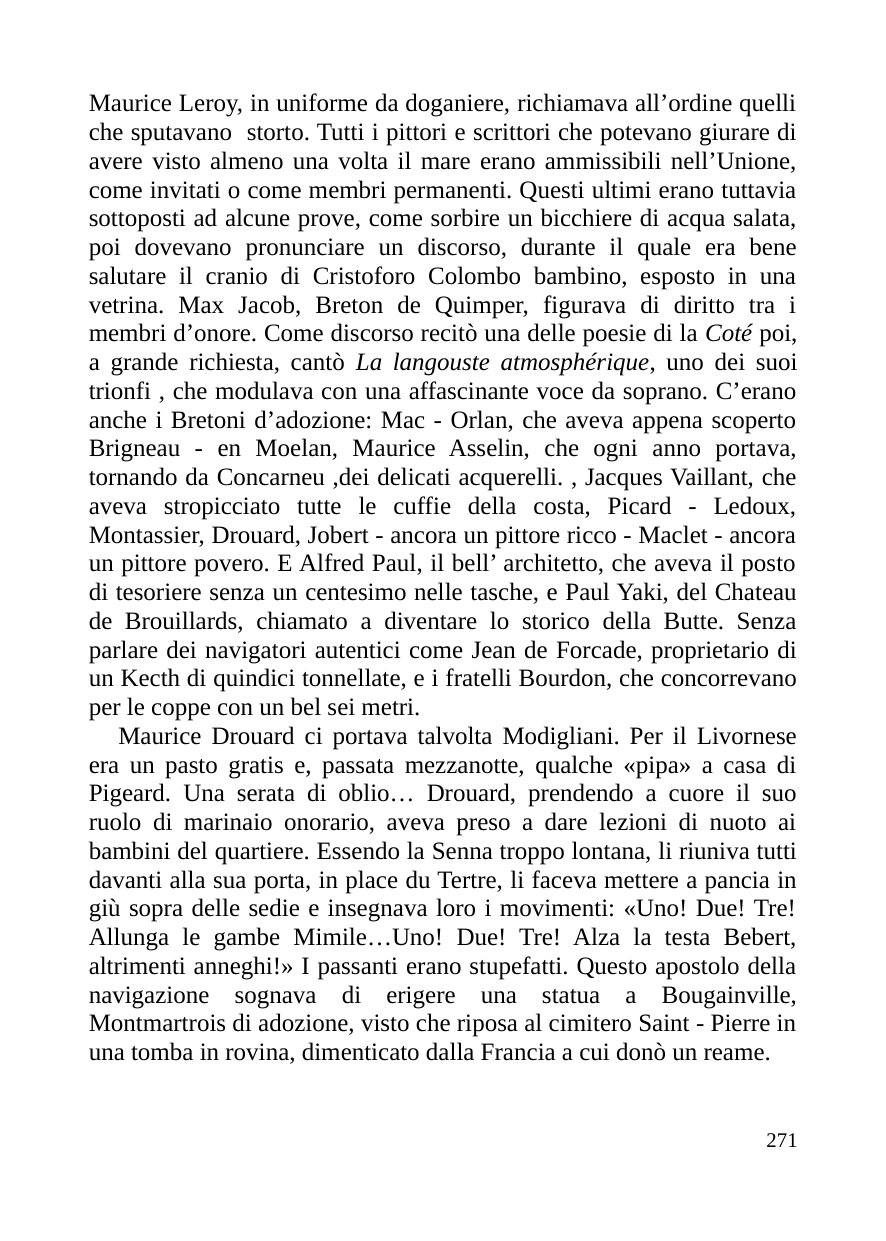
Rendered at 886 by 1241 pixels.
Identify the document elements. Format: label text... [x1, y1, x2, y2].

text Maurice Drouard ci portava talvolta Modigliani. Per il Livornese era un pasto gratis e, passata mezzanotte, qualche «pipa» a casa di Pigeard. Una serata di oblio… Drouard, prendendo a cuore il suo ruolo di marinaio onorario, aveva preso a dare lezioni di nuoto ai bambini del quartiere. Essendo la Senna troppo lontana, li riuniva tutti davanti alla sua porta, in place du Tertre, li faceva mettere a pancia in giù sopra delle sedie e insegnava loro i movimenti: «Uno! Due! Tre! Allunga le gambe Mimile…Uno! Due! Tre! Alza la testa Bebert, altrimenti anneghi!» I passanti erano stupefatti. Questo apostolo della navigazione sognava di erigere una statua a Bougainville, Montmartrois di adozione, visto che riposa al cimitero Saint - Pierre in una tomba in rovina, dimenticato dalla Francia a cui donò un reame. [88, 721, 797, 1066]
text Maurice Leroy, in uniforme da doganiere, richiamava all’ordine quelli che sputavano storto. Tutti i pittori e scrittori che potevano giurare di avere visto almeno una volta il mare erano ammissibili nell’Unione, come invitati o come membri permanenti. Questi ultimi erano tuttavia sottoposti ad alcune prove, come sorbire un bicchiere di acqua salata, poi dovevano pronunciare un discorso, durante il quale era bene salutare il cranio di Cristoforo Colombo bambino, esposto in una vetrina. Max Jacob, Breton de Quimper, figurava di diritto tra i membri d’onore. Come discorso recitò una delle poesie di la Coté poi, a grande richiesta, cantò La langouste atmosphérique, uno dei suoi trionfi , che modulava con una affascinante voce da soprano. C’erano anche i Bretoni d’adozione: Mac - Orlan, che aveva appena scoperto Brigneau - en Moelan, Maurice Asselin, che ogni anno portava, tornando da Concarneu ,dei delicati acquerelli. , Jacques Vaillant, che aveva stropicciato tutte le cuffie della costa, Picard - Ledoux, Montassier, Drouard, Jobert - ancora un pittore ricco - Maclet - ancora un pittore povero. E Alfred Paul, il bell’ architetto, che aveva il posto di tesoriere senza un centesimo nelle tasche, e Paul Yaki, del Chateau de Brouillards, chiamato a diventare lo storico della Butte. Senza parlare dei navigatori autentici come Jean de Forcade, proprietario di un Kecth di quindici tonnellate, e i fratelli Bourdon, che concorrevano per le coppe con un bel sei metri. [88, 88, 797, 721]
